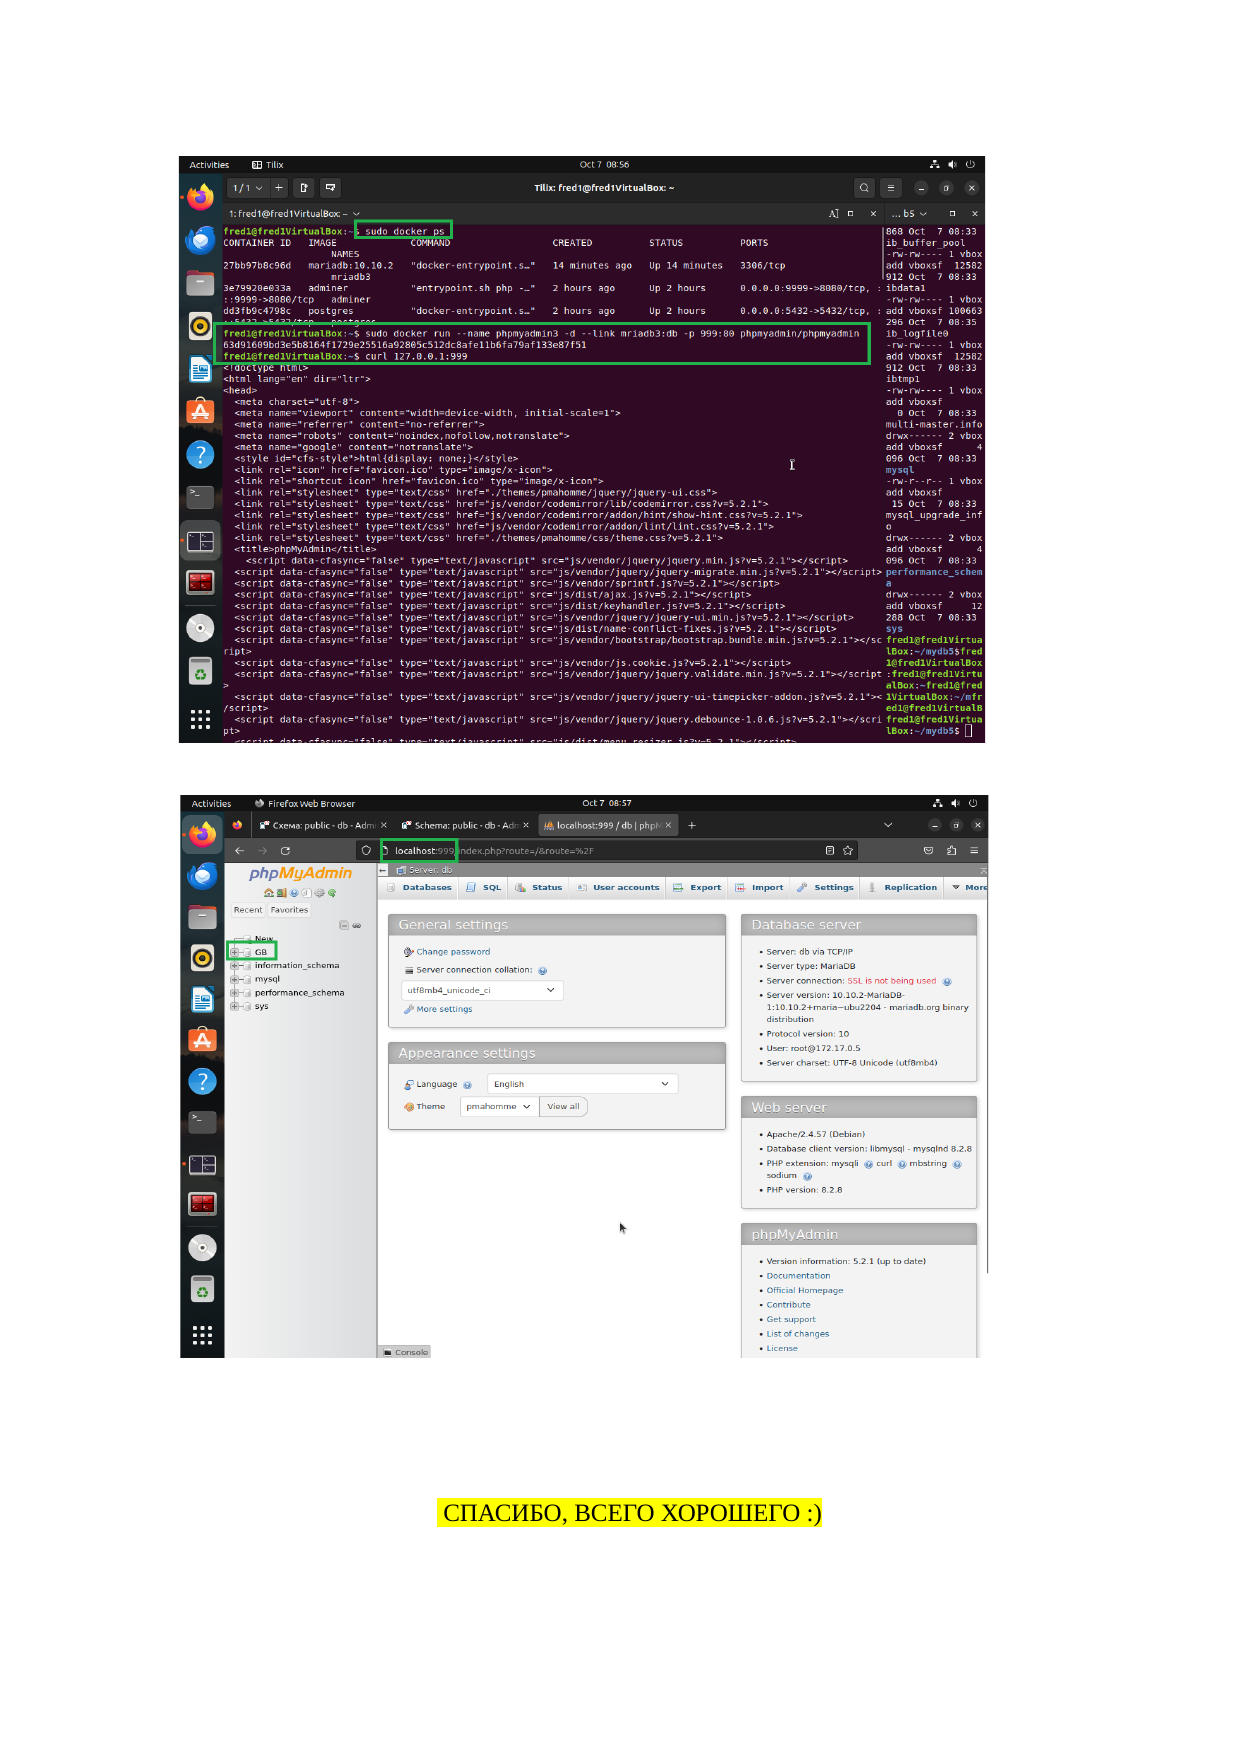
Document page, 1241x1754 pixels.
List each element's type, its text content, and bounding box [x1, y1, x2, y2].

text СПАСИБО, ВСЕГО ХОРОШЕГО :) [118, 1498, 1122, 1527]
picture [178, 156, 985, 743]
picture [180, 795, 989, 1358]
